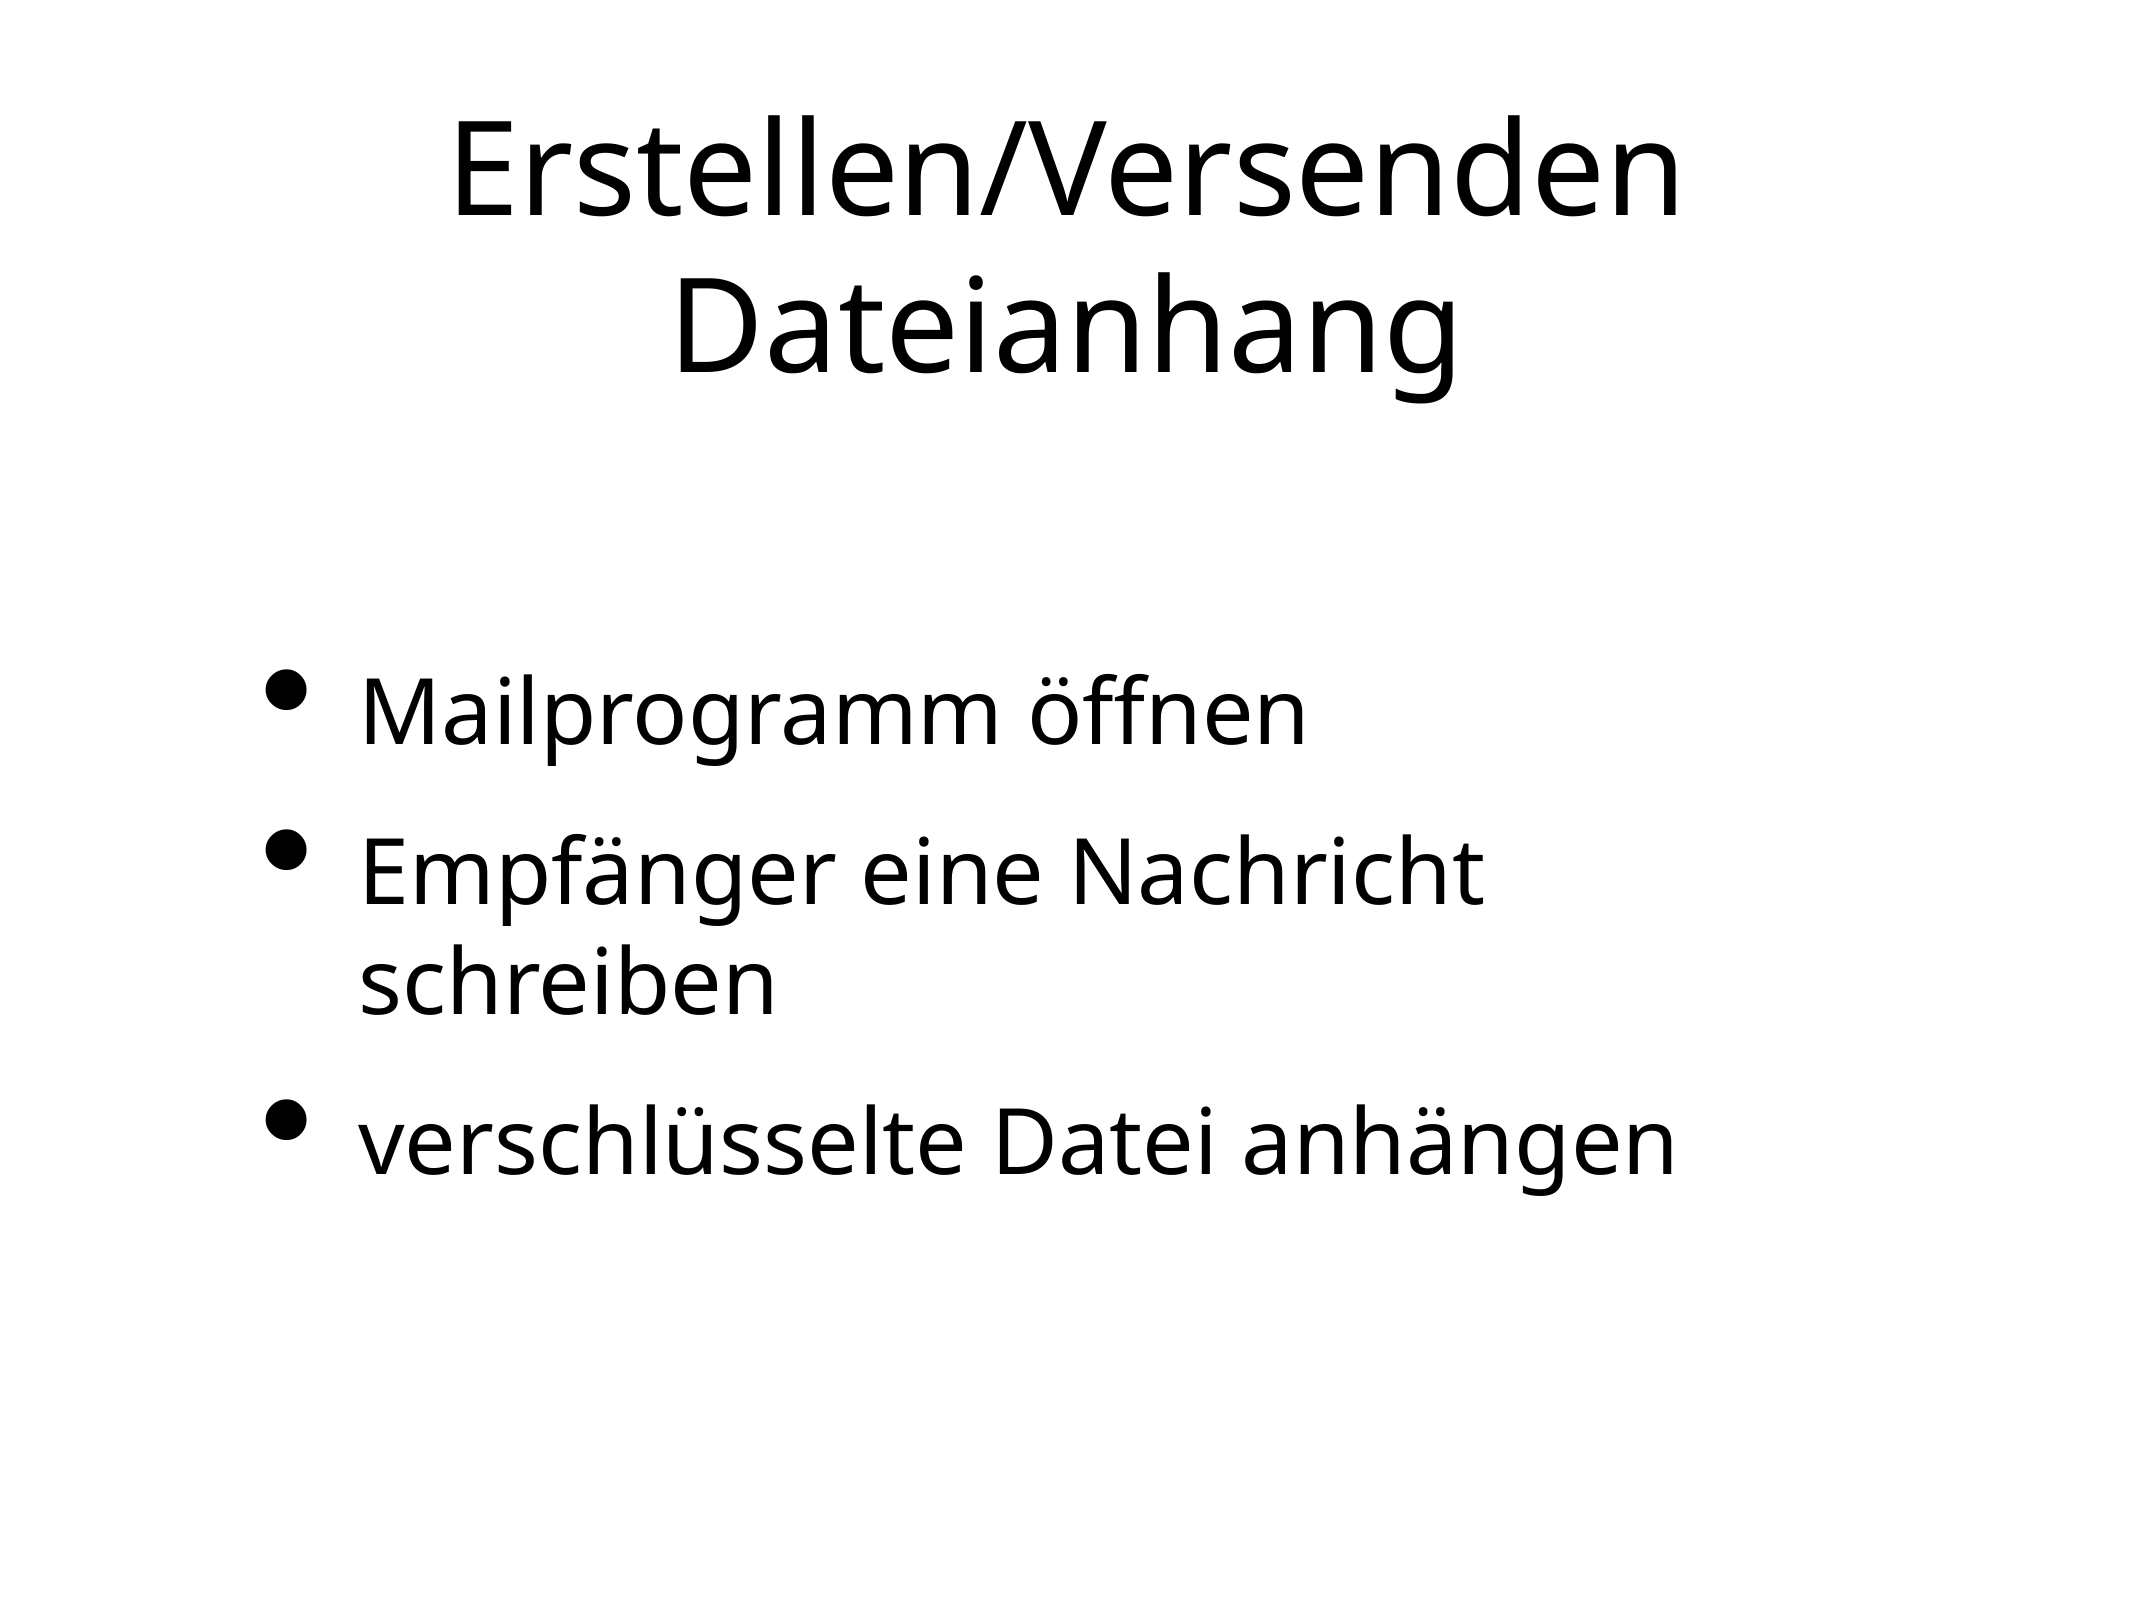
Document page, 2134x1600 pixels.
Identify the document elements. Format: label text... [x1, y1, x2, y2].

list Mailprogramm öffnen Empfänger eine Nachricht schreiben verschlüsselte Datei anhängen [208, 454, 1925, 1392]
title Erstellen/Versenden Dateianhang [208, 41, 1925, 442]
